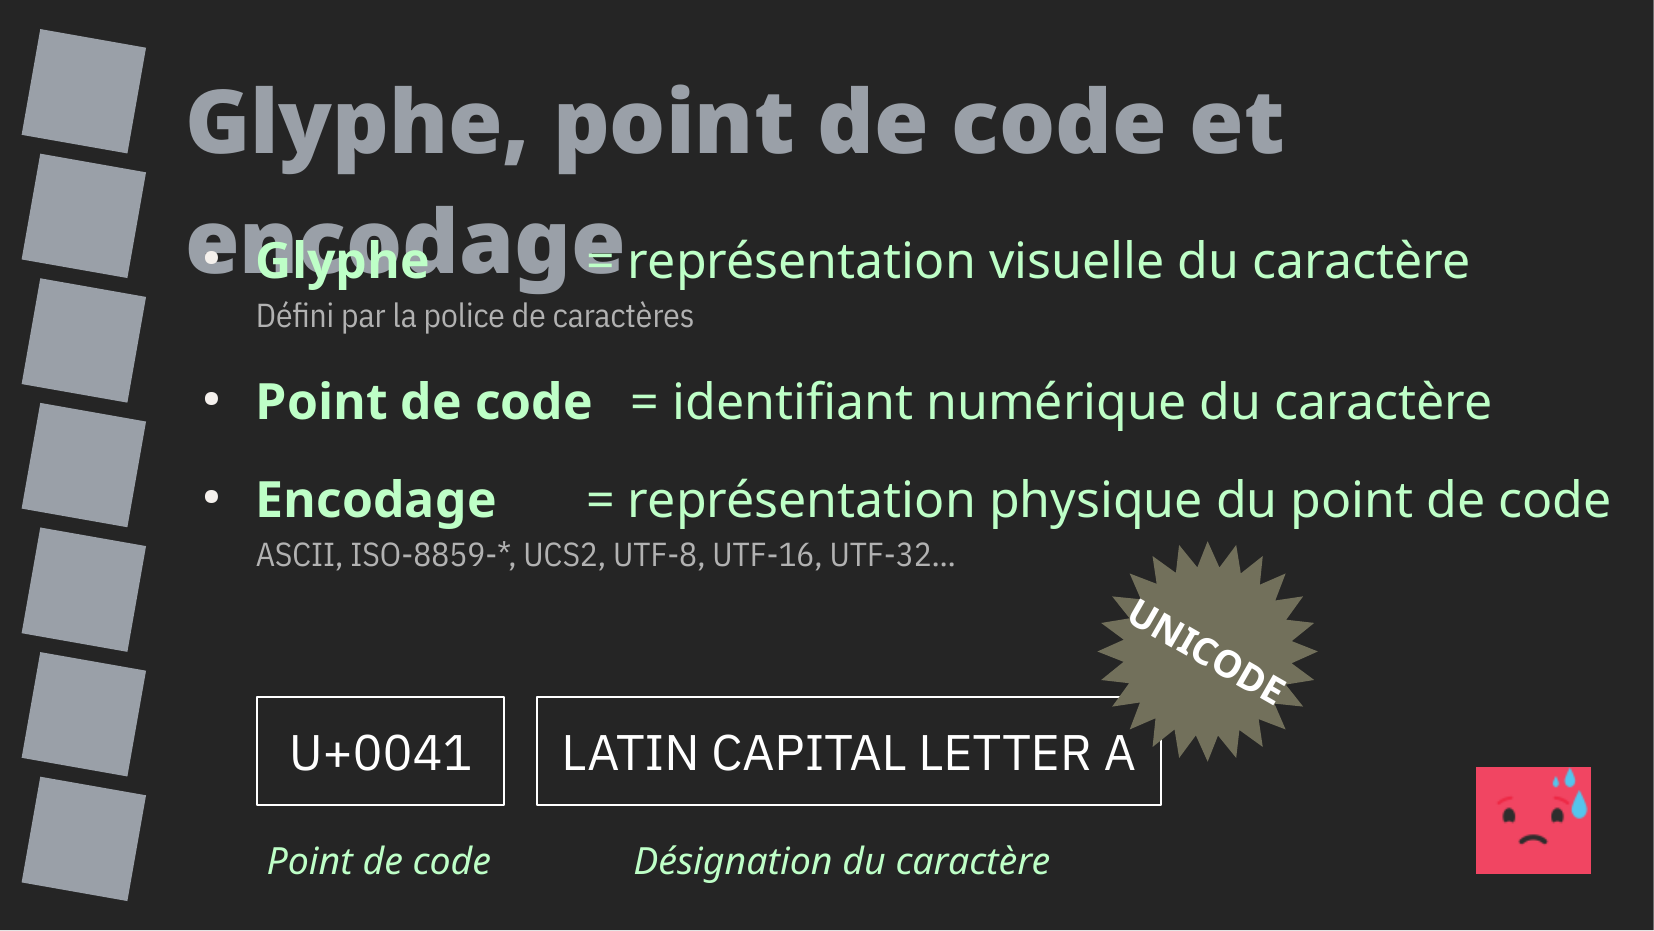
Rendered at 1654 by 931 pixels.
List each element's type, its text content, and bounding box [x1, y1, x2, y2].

text_box UNICODE [1097, 541, 1318, 762]
text_box Désignation du caractère [618, 827, 1075, 898]
title Glyphe, point de code et encodage [184, 59, 1654, 154]
text_box LATIN CAPITAL LETTER A [536, 697, 1161, 805]
picture [1476, 767, 1591, 874]
text_box U+0041 [256, 697, 505, 805]
text_box Point de code [251, 827, 520, 898]
list Glyphe = représentation visuelle du caractère Défini par la police de caractères Point de code = identifiant numérique du caractère Encodage = représentation physique du point de code ASCII, ISO-8859-*, UCS2, UTF-8, UTF-16, UTF-32… [184, 225, 1636, 901]
